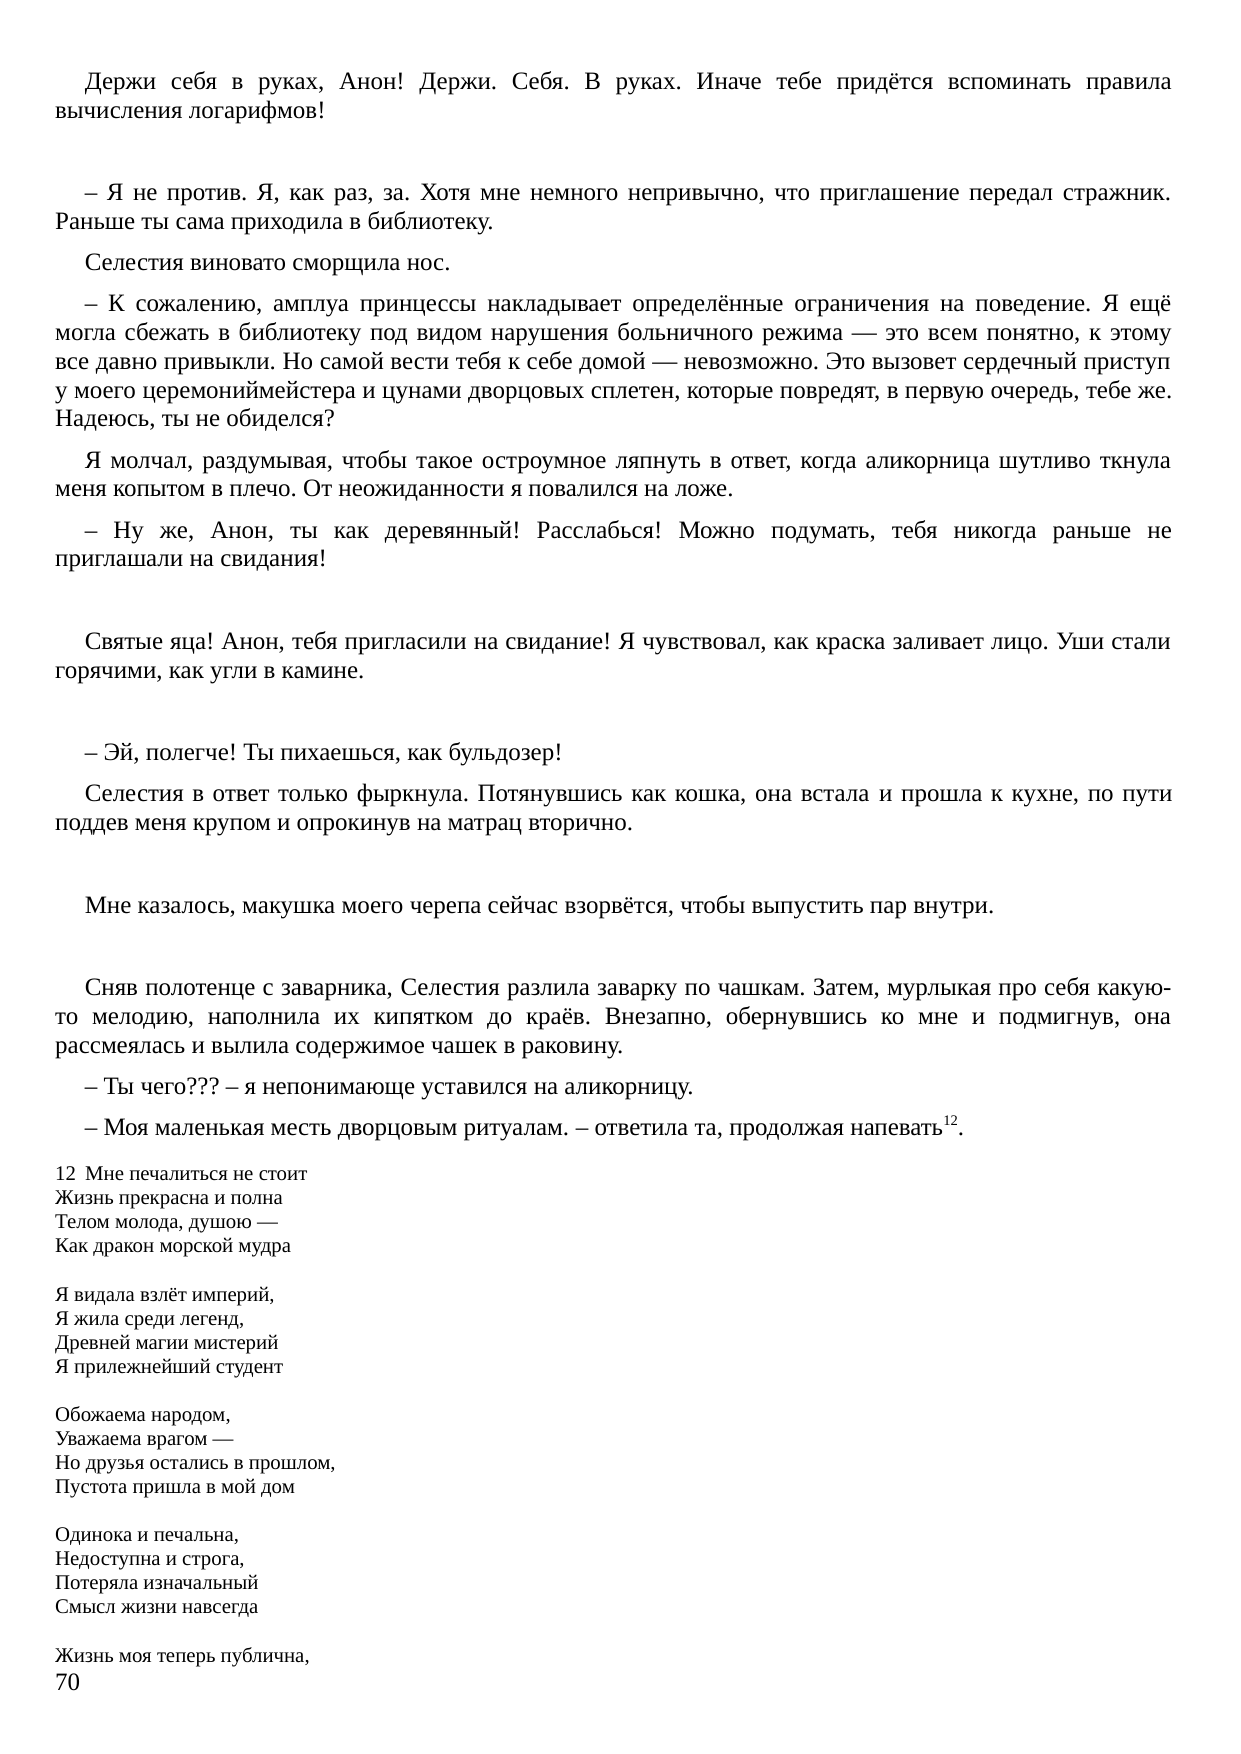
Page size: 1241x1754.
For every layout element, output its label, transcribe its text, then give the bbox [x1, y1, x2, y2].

text Я молчал, раздумывая, чтобы такое остроумное ляпнуть в ответ, когда аликорница шутливо ткнула меня копытом в плечо. От неожиданности я повалился на ложе. [55, 445, 1173, 502]
text – Ты чего??? – я непонимающе уставился на аликорницу. [55, 1071, 1173, 1100]
text Мне печалиться не стоит [55, 1161, 1173, 1185]
text Сняв полотенце с заварника, Селестия разлила заварку по чашкам. Затем, мурлыкая про себя какую-то мелодию, наполнила их кипятком до краёв. Внезапно, обернувшись ко мне и подмигнув, она рассмеялась и вылила содержимое чашек в раковину. [55, 972, 1173, 1058]
text Уважаема врагом — [55, 1426, 1173, 1450]
text Мне казалось, макушка моего черепа сейчас взорвётся, чтобы выпустить пар внутри. [55, 890, 1173, 918]
text Я прилежнейший студент [55, 1354, 1173, 1378]
text – Моя маленькая месть дворцовым ритуалам. – ответила та, продолжая напевать. [55, 1112, 1173, 1141]
text Я видала взлёт империй, [55, 1282, 1173, 1306]
text Жизнь моя теперь публична, [55, 1642, 1173, 1667]
text Смысл жизни навсегда [55, 1594, 1173, 1618]
text Недоступна и строга, [55, 1546, 1173, 1570]
text Одинока и печальна, [55, 1522, 1173, 1546]
text – Эй, полегче! Ты пихаешься, как бульдозер! [55, 737, 1173, 766]
text Святые яца! Анон, тебя пригласили на свидание! Я чувствовал, как краска заливает лицо. Уши стали горячими, как угли в камине. [55, 626, 1173, 683]
text – Ну же, Анон, ты как деревянный! Расслабься! Можно подумать, тебя никогда раньше не приглашали на свидания! [55, 515, 1173, 572]
text Пустота пришла в мой дом [55, 1474, 1173, 1498]
text – Я не против. Я, как раз, за. Хотя мне немного непривычно, что приглашение передал стражник. Раньше ты сама приходила в библиотеку. [55, 177, 1173, 235]
text Селестия в ответ только фыркнула. Потянувшись как кошка, она встала и прошла к кухне, по пути поддев меня крупом и опрокинув на матрац вторично. [55, 778, 1173, 836]
text Но друзья остались в прошлом, [55, 1450, 1173, 1474]
text Телом молода, душою — [55, 1209, 1173, 1233]
text Древней магии мистерий [55, 1330, 1173, 1354]
text Как дракон морской мудра [55, 1233, 1173, 1257]
text Селестия виновато сморщила нос. [55, 247, 1173, 276]
text – К сожалению, амплуа принцессы накладывает определённые ограничения на поведение. Я ещё могла сбежать в библиотеку под видом нарушения больничного режима — это всем понятно, к этому все давно привыкли. Но самой вести тебя к себе домой — невозможно. Это вызовет сердечный приступ у моего церемониймейстера и цунами дворцовых сплетен, которые повредят, в первую очередь, тебе же. Надеюсь, ты не обиделся? [55, 288, 1173, 432]
text Обожаема народом, [55, 1402, 1173, 1426]
text Жизнь прекрасна и полна [55, 1185, 1173, 1209]
text Потеряла изначальный [55, 1570, 1173, 1594]
text Держи себя в руках, Анон! Держи. Себя. В руках. Иначе тебе придётся вспоминать правила вычисления логарифмов! [55, 66, 1173, 123]
text Я жила среди легенд, [55, 1306, 1173, 1330]
